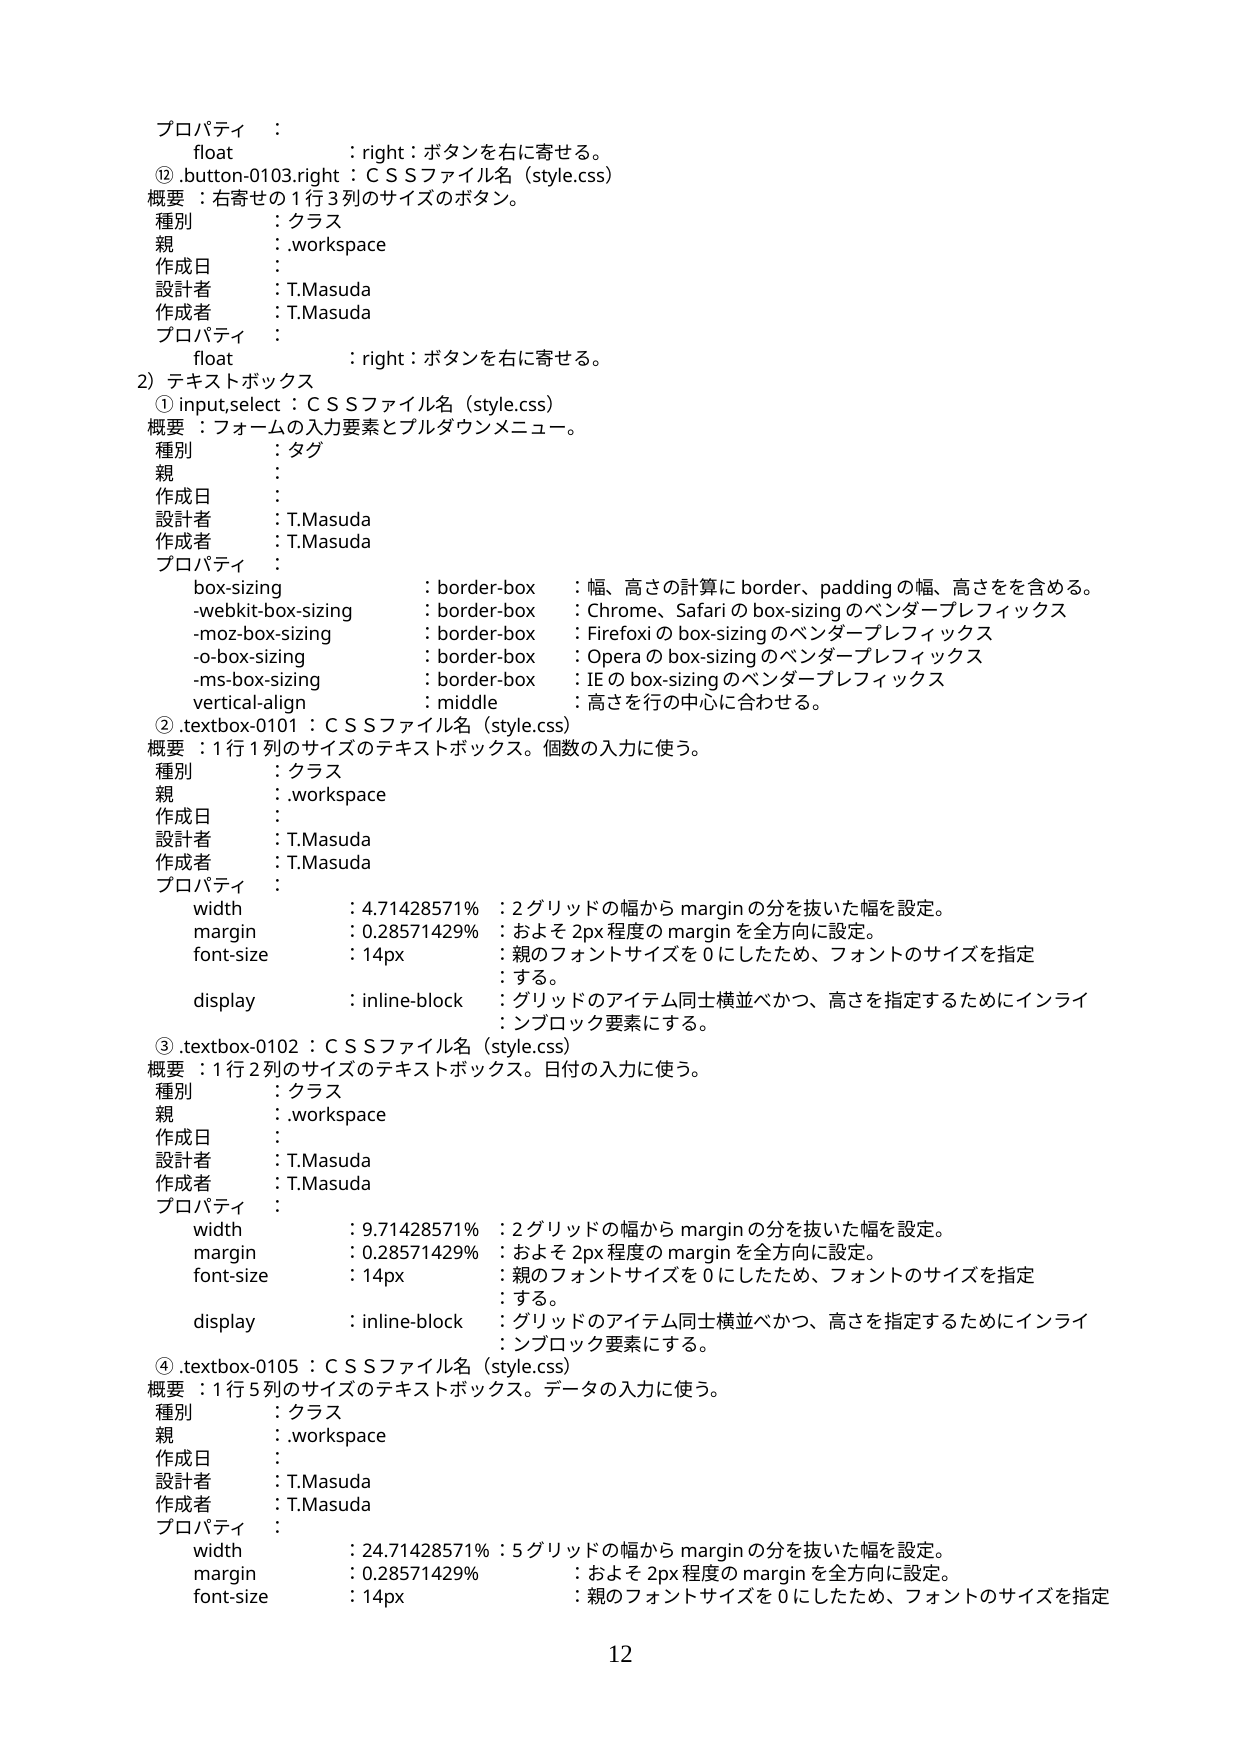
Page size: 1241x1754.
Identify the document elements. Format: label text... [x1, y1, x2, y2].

text 種別 ：クラス [118, 1081, 1122, 1103]
text width ：24.71428571% ：5グリッドの幅からmarginの分を抜いた幅を設定。 [118, 1539, 1122, 1562]
text プロパティ ： [118, 553, 1122, 576]
text ：ンブロック要素にする。 [118, 1333, 1122, 1356]
text プロパティ ： [118, 874, 1122, 897]
text width ：4.71428571% ：2グリッドの幅からmarginの分を抜いた幅を設定。 [118, 897, 1122, 920]
text ③ .textbox-0102 ：ＣＳＳファイル名（style.css） [118, 1035, 1122, 1058]
text プロパティ ： [118, 1516, 1122, 1539]
text font-size ：14px ：親のフォントサイズを0にしたため、フォントのサイズを指定 [118, 1585, 1122, 1608]
text 作成日 ： [118, 1126, 1122, 1149]
text プロパティ ： [118, 324, 1122, 347]
text display ：inline-block ：グリッドのアイテム同士横並べかつ、高さを指定するためにインライ [118, 1310, 1122, 1333]
text ④ .textbox-0105 ：ＣＳＳファイル名（style.css） [118, 1356, 1122, 1378]
text 種別 ：クラス [118, 760, 1122, 783]
text display ：inline-block ：グリッドのアイテム同士横並べかつ、高さを指定するためにインライ [118, 989, 1122, 1012]
text margin ：0.28571429% ：およそ2px程度のmarginを全方向に設定。 [118, 1241, 1122, 1264]
text 作成者 ：T.Masuda [118, 851, 1122, 874]
text 作成者 ：T.Masuda [118, 1172, 1122, 1195]
text ：する。 [118, 1287, 1122, 1310]
text width ：9.71428571% ：2グリッドの幅からmarginの分を抜いた幅を設定。 [118, 1218, 1122, 1241]
text float ：right：ボタンを右に寄せる。 [118, 141, 1122, 164]
text margin ：0.28571429% ：およそ2px程度のmarginを全方向に設定。 [118, 920, 1122, 943]
text 作成日 ： [118, 485, 1122, 508]
text 概要 ：1行2列のサイズのテキストボックス。日付の入力に使う。 [118, 1058, 1122, 1081]
text 種別 ：タグ [118, 439, 1122, 462]
text font-size ：14px ：親のフォントサイズを0にしたため、フォントのサイズを指定 [118, 943, 1122, 966]
text 親 ：.workspace [118, 1103, 1122, 1126]
text -o-box-sizing ：border-box ：Operaのbox-sizingのベンダープレフィックス [118, 645, 1122, 668]
text 種別 ：クラス [118, 210, 1122, 233]
text vertical-align ：middle ：高さを行の中心に合わせる。 [118, 691, 1122, 714]
text margin ：0.28571429% ：およそ2px程度のmarginを全方向に設定。 [118, 1562, 1122, 1585]
text 概要 ：1行1列のサイズのテキストボックス。個数の入力に使う。 [118, 737, 1122, 760]
text -ms-box-sizing ：border-box ：IEのbox-sizingのベンダープレフィックス [118, 668, 1122, 691]
text 作成者 ：T.Masuda [118, 1493, 1122, 1516]
text 設計者 ：T.Masuda [118, 278, 1122, 301]
text 親 ：.workspace [118, 783, 1122, 806]
text 概要 ：右寄せの1行3列のサイズのボタン。 [118, 187, 1122, 210]
text 親 ：.workspace [118, 233, 1122, 256]
text ② .textbox-0101 ：ＣＳＳファイル名（style.css） [118, 714, 1122, 737]
text プロパティ ： [118, 1195, 1122, 1218]
text 設計者 ：T.Masuda [118, 828, 1122, 851]
text 作成者 ：T.Masuda [118, 531, 1122, 553]
text 親 ：.workspace [118, 1424, 1122, 1447]
text 設計者 ：T.Masuda [118, 508, 1122, 531]
text box-sizing ：border-box ：幅、高さの計算にborder、paddingの幅、高さをを含める。 [118, 576, 1122, 599]
text ⑫ .button-0103.right ：ＣＳＳファイル名（style.css） [118, 164, 1122, 187]
text ① input,select ：ＣＳＳファイル名（style.css） [118, 393, 1122, 416]
text -moz-box-sizing ：border-box ：Firefoxiのbox-sizingのベンダープレフィックス [118, 622, 1122, 645]
text ：ンブロック要素にする。 [118, 1012, 1122, 1035]
text ：する。 [118, 966, 1122, 989]
text プロパティ ： [118, 118, 1122, 141]
text 作成者 ：T.Masuda [118, 301, 1122, 324]
text font-size ：14px ：親のフォントサイズを0にしたため、フォントのサイズを指定 [118, 1264, 1122, 1287]
text 種別 ：クラス [118, 1401, 1122, 1424]
text 設計者 ：T.Masuda [118, 1470, 1122, 1493]
text 作成日 ： [118, 1447, 1122, 1470]
text 作成日 ： [118, 256, 1122, 278]
text 概要 ：1行5列のサイズのテキストボックス。データの入力に使う。 [118, 1378, 1122, 1401]
text float ：right：ボタンを右に寄せる。 [118, 347, 1122, 370]
text 2）テキストボックス [118, 370, 1122, 393]
text 作成日 ： [118, 806, 1122, 828]
text 概要 ：フォームの入力要素とプルダウンメニュー。 [118, 416, 1122, 439]
text 設計者 ：T.Masuda [118, 1149, 1122, 1172]
text -webkit-box-sizing ：border-box ：Chrome、Safariのbox-sizingのベンダープレフィックス [118, 599, 1122, 622]
text 親 ： [118, 462, 1122, 485]
